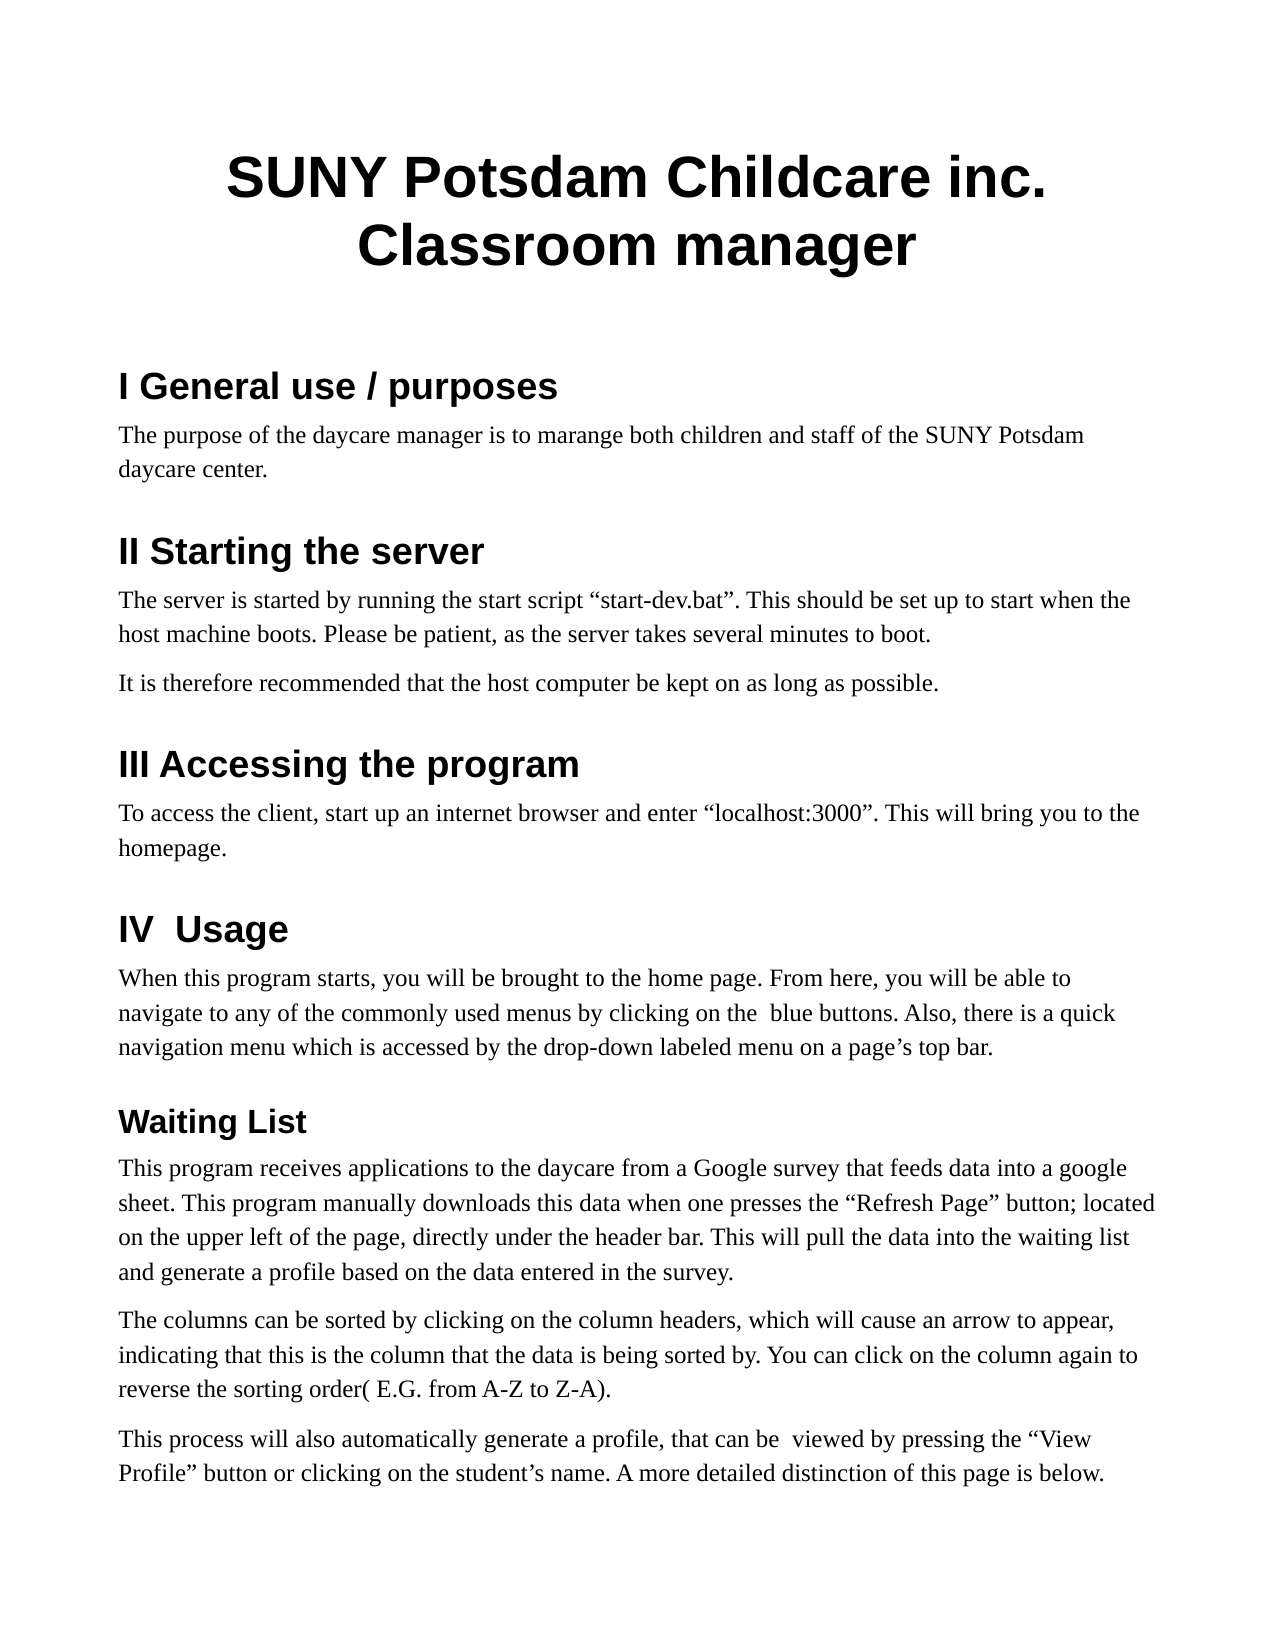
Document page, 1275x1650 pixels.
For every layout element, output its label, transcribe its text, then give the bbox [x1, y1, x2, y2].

text To access the client, start up an internet browser and enter “localhost:3000”. This will bring you to the homepage. [118, 798, 1157, 862]
text When this program starts, you will be brought to the home page. From here, you will be able to navigate to any of the commonly used menus by clicking on the blue buttons. Also, there is a quick navigation menu which is accessed by the drop-down labeled menu on a page’s top bar. [118, 963, 1157, 1061]
subtitle I General use / purposes [118, 364, 1157, 407]
subtitle Waiting List [118, 1102, 1157, 1141]
subtitle IV Usage [118, 907, 1157, 951]
text This program receives applications to the daycare from a Google survey that feeds data into a google sheet. This program manually downloads this data when one presses the “Refresh Page” button; located on the upper left of the page, directly under the header bar. This will pull the data into the waiting list and generate a profile based on the data entered in the survey. [118, 1153, 1157, 1285]
text The columns can be sorted by clicking on the column headers, which will cause an arrow to appear, indicating that this is the column that the data is being sorted by. You can click on the column again to reverse the sorting order( E.G. from A-Z to Z-A). [118, 1306, 1157, 1403]
text The purpose of the daycare manager is to marange both children and staff of the SUNY Potsdam daycare center. [118, 420, 1157, 483]
text The server is started by running the start script “start-dev.bat”. This should be set up to start when the host machine boots. Please be patient, as the server takes several minutes to boot. [118, 585, 1157, 648]
subtitle III Accessing the program [118, 742, 1157, 786]
text This process will also automatically generate a profile, that can be viewed by pressing the “View Profile” button or clicking on the student’s name. A more detailed distinction of this page is below. [118, 1424, 1157, 1487]
subtitle II Starting the server [118, 528, 1157, 572]
text It is therefore recommended that the host computer be kept on as long as possible. [118, 668, 1157, 697]
title SUNY Potsdam Childcare inc. Classroom manager [118, 143, 1157, 277]
